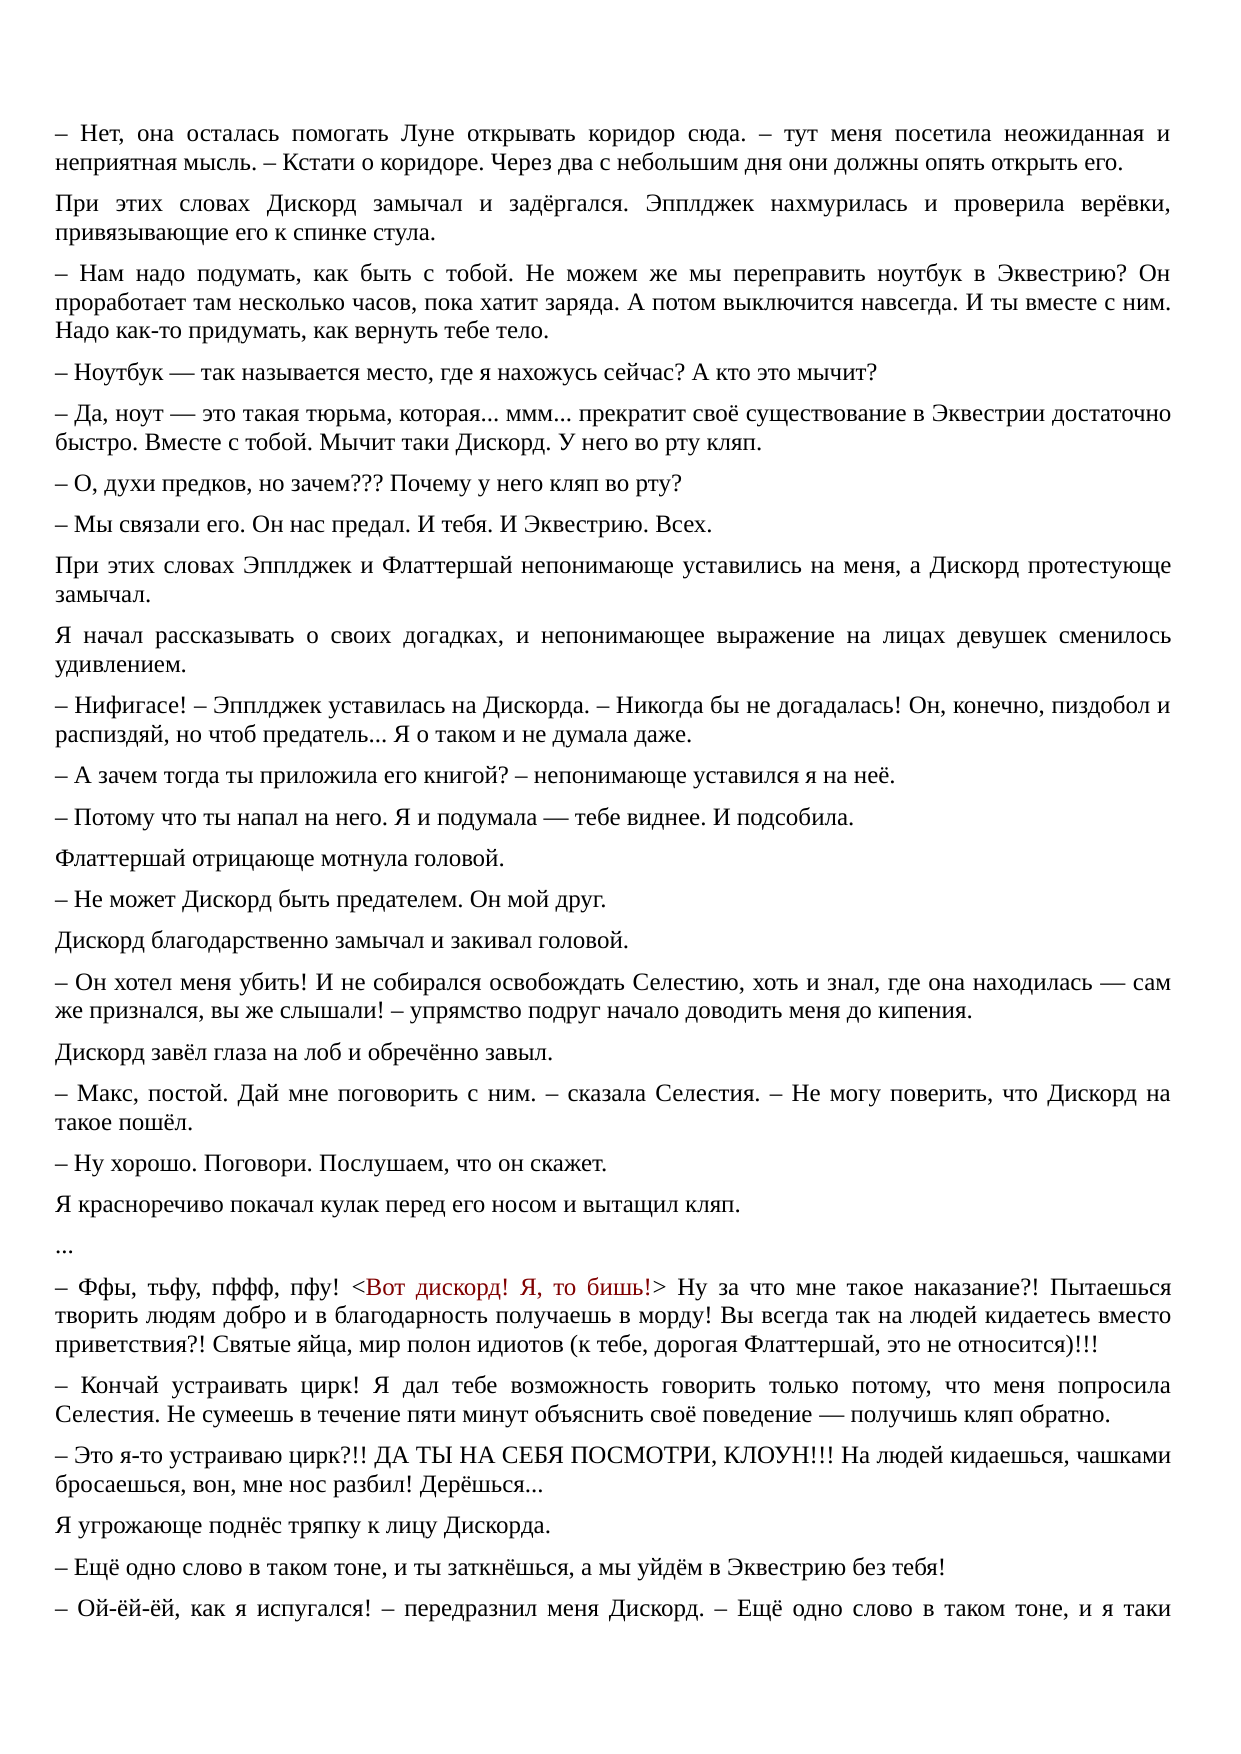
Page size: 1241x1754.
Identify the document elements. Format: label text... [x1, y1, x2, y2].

text – Макс, постой. Дай мне поговорить с ним. – сказала Селестия. – Не могу поверить, что Дискорд на такое пошёл. [55, 1078, 1172, 1136]
text Дискорд завёл глаза на лоб и обречённо завыл. [55, 1037, 1172, 1066]
text – Кончай устраивать цирк! Я дал тебе возможность говорить только потому, что меня попросила Селестия. Не сумеешь в течение пяти минут объяснить своё поведение — получишь кляп обратно. [55, 1371, 1172, 1428]
text Я начал рассказывать о своих догадках, и непонимающее выражение на лицах девушек сменилось удивлением. [55, 621, 1172, 678]
text Флаттершай отрицающе мотнула головой. [55, 843, 1172, 872]
text Я красноречиво покачал кулак перед его носом и вытащил кляп. [55, 1189, 1172, 1218]
text – Ещё одно слово в таком тоне, и ты заткнёшься, а мы уйдём в Эквестрию без тебя! [55, 1552, 1172, 1581]
text Я угрожающе поднёс тряпку к лицу Дискорда. [55, 1511, 1172, 1539]
text – Да, ноут — это такая тюрьма, которая... ммм... прекратит своё существование в Эквестрии достаточно быстро. Вместе с тобой. Мычит таки Дискорд. У него во рту кляп. [55, 398, 1172, 456]
text ... [55, 1231, 1172, 1259]
text – Ну хорошо. Поговори. Послушаем, что он скажет. [55, 1148, 1172, 1177]
text – Нам надо подумать, как быть с тобой. Не можем же мы переправить ноутбук в Эквестрию? Он проработает там несколько часов, пока хатит заряда. А потом выключится навсегда. И ты вместе с ним. Надо как-то придумать, как вернуть тебе тело. [55, 258, 1172, 344]
text – Он хотел меня убить! И не собирался освобождать Селестию, хоть и знал, где она находилась — сам же признался, вы же слышали! – упрямство подруг начало доводить меня до кипения. [55, 967, 1172, 1024]
text Дискорд благодарственно замычал и закивал головой. [55, 926, 1172, 954]
text При этих словах Эпплджек и Флаттершай непонимающе уставились на меня, а Дискорд протестующе замычал. [55, 551, 1172, 608]
text – Это я-то устраиваю цирк?!! ДА ТЫ НА СЕБЯ ПОСМОТРИ, КЛОУН!!! На людей кидаешься, чашками бросаешься, вон, мне нос разбил! Дерёшься... [55, 1441, 1172, 1498]
text – Не может Дискорд быть предателем. Он мой друг. [55, 884, 1172, 913]
text – Нет, она осталась помогать Луне открывать коридор сюда. – тут меня посетила неожиданная и неприятная мысль. – Кстати о коридоре. Через два с небольшим дня они должны опять открыть его. [55, 118, 1172, 176]
text – А зачем тогда ты приложила его книгой? – непонимающе уставился я на неё. [55, 761, 1172, 789]
text – Ноутбук — так называется место, где я нахожусь сейчас? А кто это мычит? [55, 357, 1172, 386]
text – Нифигасе! – Эпплджек уставилась на Дискорда. – Никогда бы не догадалась! Он, конечно, пиздобол и распиздяй, но чтоб предатель... Я о таком и не думала даже. [55, 691, 1172, 748]
text – Потому что ты напал на него. Я и подумала — тебе виднее. И подсобила. [55, 802, 1172, 831]
text При этих словах Дискорд замычал и задёргался. Эпплджек нахмурилась и проверила верёвки, привязывающие его к спинке стула. [55, 188, 1172, 246]
text – О, духи предков, но зачем??? Почему у него кляп во рту? [55, 468, 1172, 497]
text – Ффы, тьфу, пффф, пфу! <Вот дискорд! Я, то бишь!> Ну за что мне такое наказание?! Пытаешься творить людям добро и в благодарность получаешь в морду! Вы всегда так на людей кидаетесь вместо приветствия?! Святые яйца, мир полон идиотов (к тебе, дорогая Флаттершай, это не относится)!!! [55, 1272, 1172, 1358]
text – Ой-ёй-ёй, как я испугался! – передразнил меня Дискорд. – Ещё одно слово в таком тоне, и я таки [55, 1593, 1172, 1622]
text – Мы связали его. Он нас предал. И тебя. И Эквестрию. Всех. [55, 509, 1172, 538]
